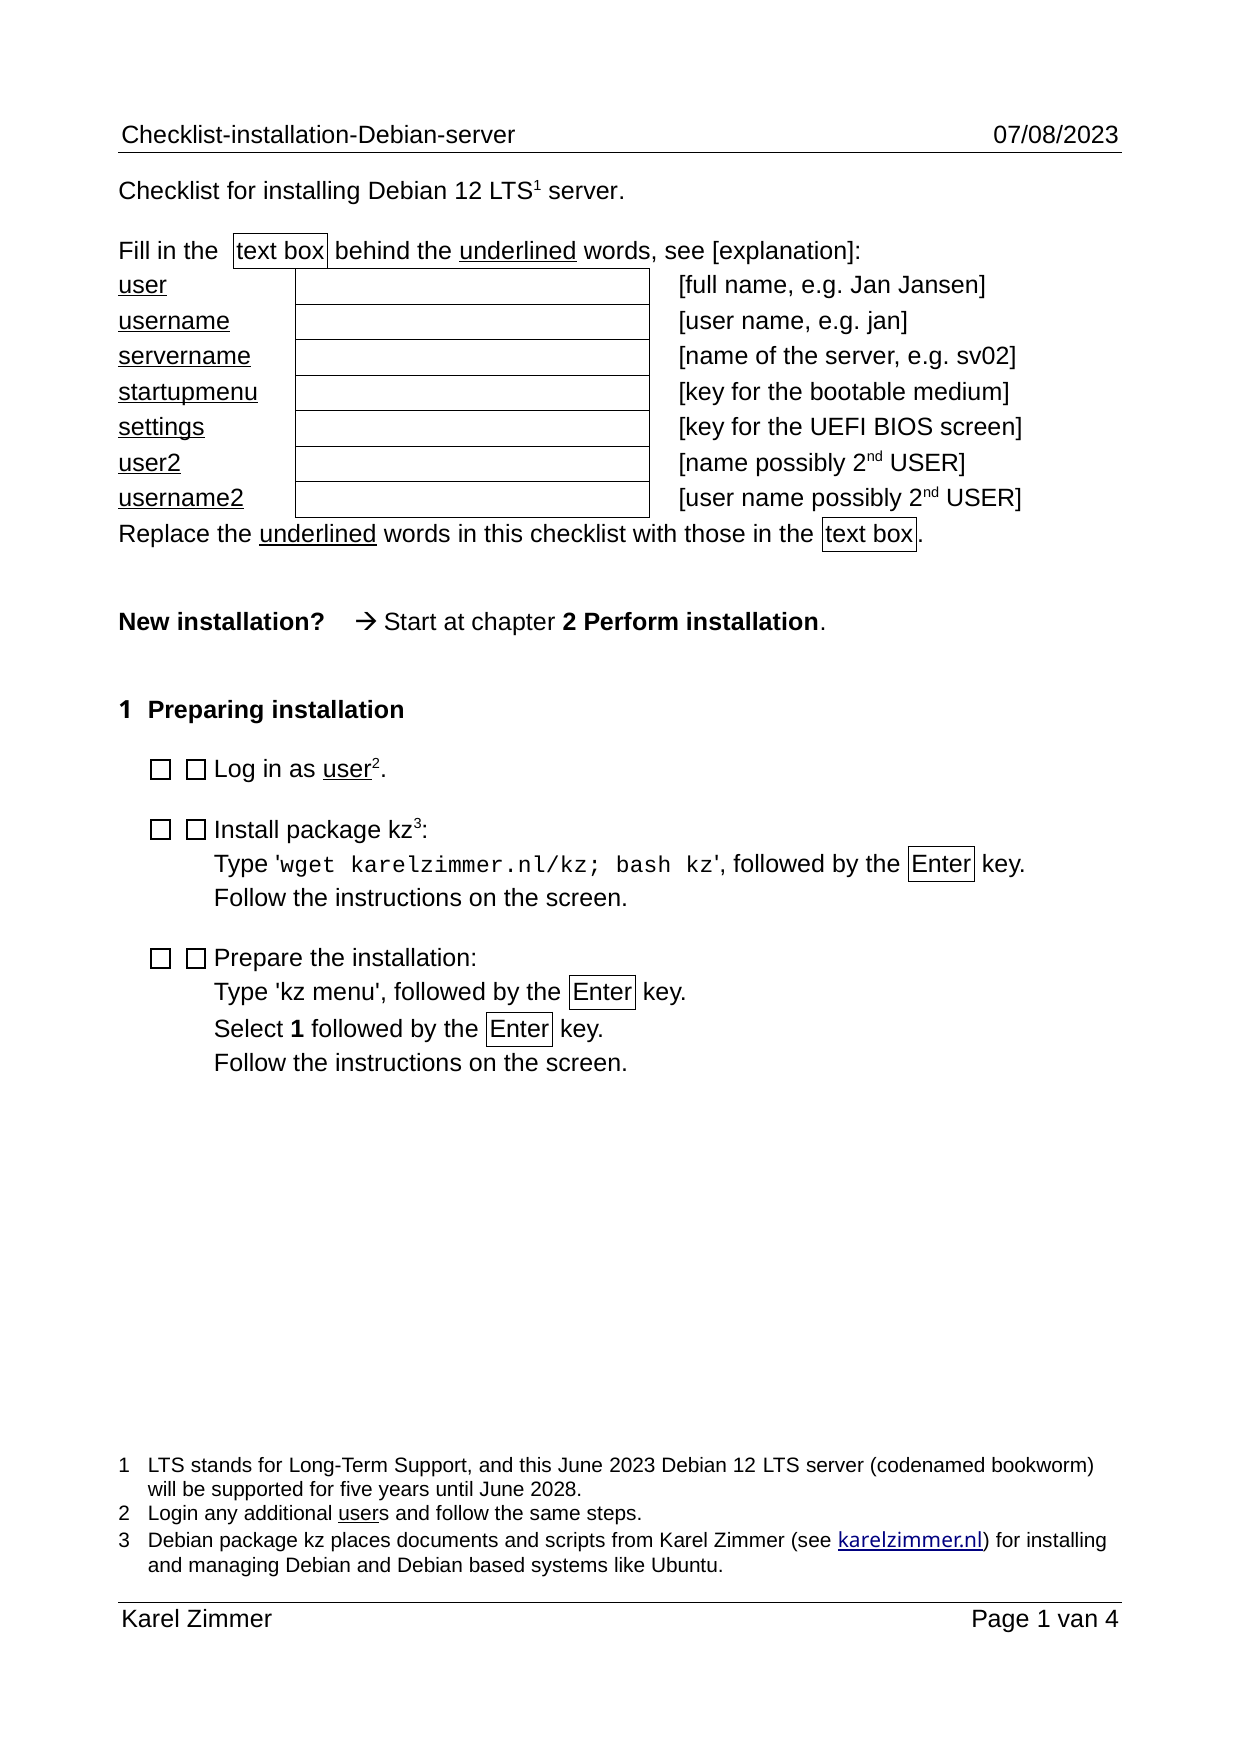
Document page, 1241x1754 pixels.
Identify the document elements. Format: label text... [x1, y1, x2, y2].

table_cell [177, 1011, 213, 1048]
text [key for the bootable medium] [650, 375, 1122, 410]
text SETTINGS [118, 410, 295, 446]
table_cell [177, 1048, 213, 1078]
table_cell [177, 943, 213, 973]
table_cell [142, 845, 177, 882]
table_cell [118, 973, 142, 1011]
table_cell [142, 1011, 177, 1048]
text text box [234, 234, 327, 268]
table_header [177, 754, 213, 784]
table_cell [177, 913, 213, 943]
table_cell [118, 845, 142, 882]
table_cell [142, 913, 177, 943]
table_cell [142, 883, 177, 913]
text STARTupMEnU [118, 375, 295, 410]
text . [917, 517, 1122, 552]
text USERname [118, 304, 295, 339]
table_header [142, 754, 177, 784]
text Checklist for installing Debian 12 LTS server. [118, 177, 1122, 205]
text New installation?  Start at chapter 2 Perform installation. [118, 608, 1122, 636]
text USERName2 [118, 481, 295, 517]
table_cell [177, 784, 213, 815]
table_cell [177, 845, 213, 882]
text [name of the server, e.g. sv02] [650, 339, 1122, 375]
table_cell Select 1 followed by the Enter key. [213, 1011, 1122, 1048]
text servERNAme [118, 339, 295, 375]
text user [118, 268, 295, 304]
text LTS stands for Long-Term Support, and this June 2023 Debian 12 LTS server (codenamed bookworm) will be supported for five years until June 2028. [118, 1449, 1122, 1501]
table_cell Type 'wget karelzimmer.nl/kz; bash kz', followed by the Enter key. [213, 845, 1122, 882]
table_cell [118, 784, 142, 815]
table_cell Install package kz: [213, 815, 1122, 845]
text [full name, e.g. Jan Jansen] [650, 268, 1122, 304]
text [name possibly 2nd USER] [650, 446, 1122, 481]
table_cell [118, 1048, 142, 1078]
table_cell [213, 913, 1122, 943]
table_header [118, 754, 142, 784]
text behind the underlined words, see [explanation]: [328, 233, 1122, 268]
table_cell [177, 883, 213, 913]
table_cell [118, 943, 142, 973]
text [user name possibly 2nd USER] [650, 481, 1122, 517]
text [key for the UEFI BIOS screen] [650, 410, 1122, 446]
text Fill in the [118, 233, 233, 268]
table_cell [177, 973, 213, 1011]
table_cell [142, 815, 177, 845]
text [user name, e.g. jan] [650, 304, 1122, 339]
table_cell [118, 1011, 142, 1048]
table_cell Type 'kz menu', followed by the Enter key. [213, 973, 1122, 1011]
table_cell Follow the instructions on the screen. [213, 1048, 1122, 1078]
table_cell Prepare the installation: [213, 943, 1122, 973]
table_cell [142, 1048, 177, 1078]
table_cell [177, 815, 213, 845]
table_cell [118, 913, 142, 943]
table_cell [213, 784, 1122, 815]
table_header Log in as USER. [213, 754, 1122, 784]
table_cell [118, 883, 142, 913]
text text box [823, 518, 916, 551]
table_cell [118, 815, 142, 845]
table_cell [142, 784, 177, 815]
list Preparing installation [118, 692, 1122, 726]
table_cell [142, 973, 177, 1011]
text Replace the underlined words in this checklist with those in the [118, 517, 822, 552]
text USER2 [118, 446, 295, 481]
table_cell Follow the instructions on the screen. [213, 883, 1122, 913]
table_cell [142, 943, 177, 973]
